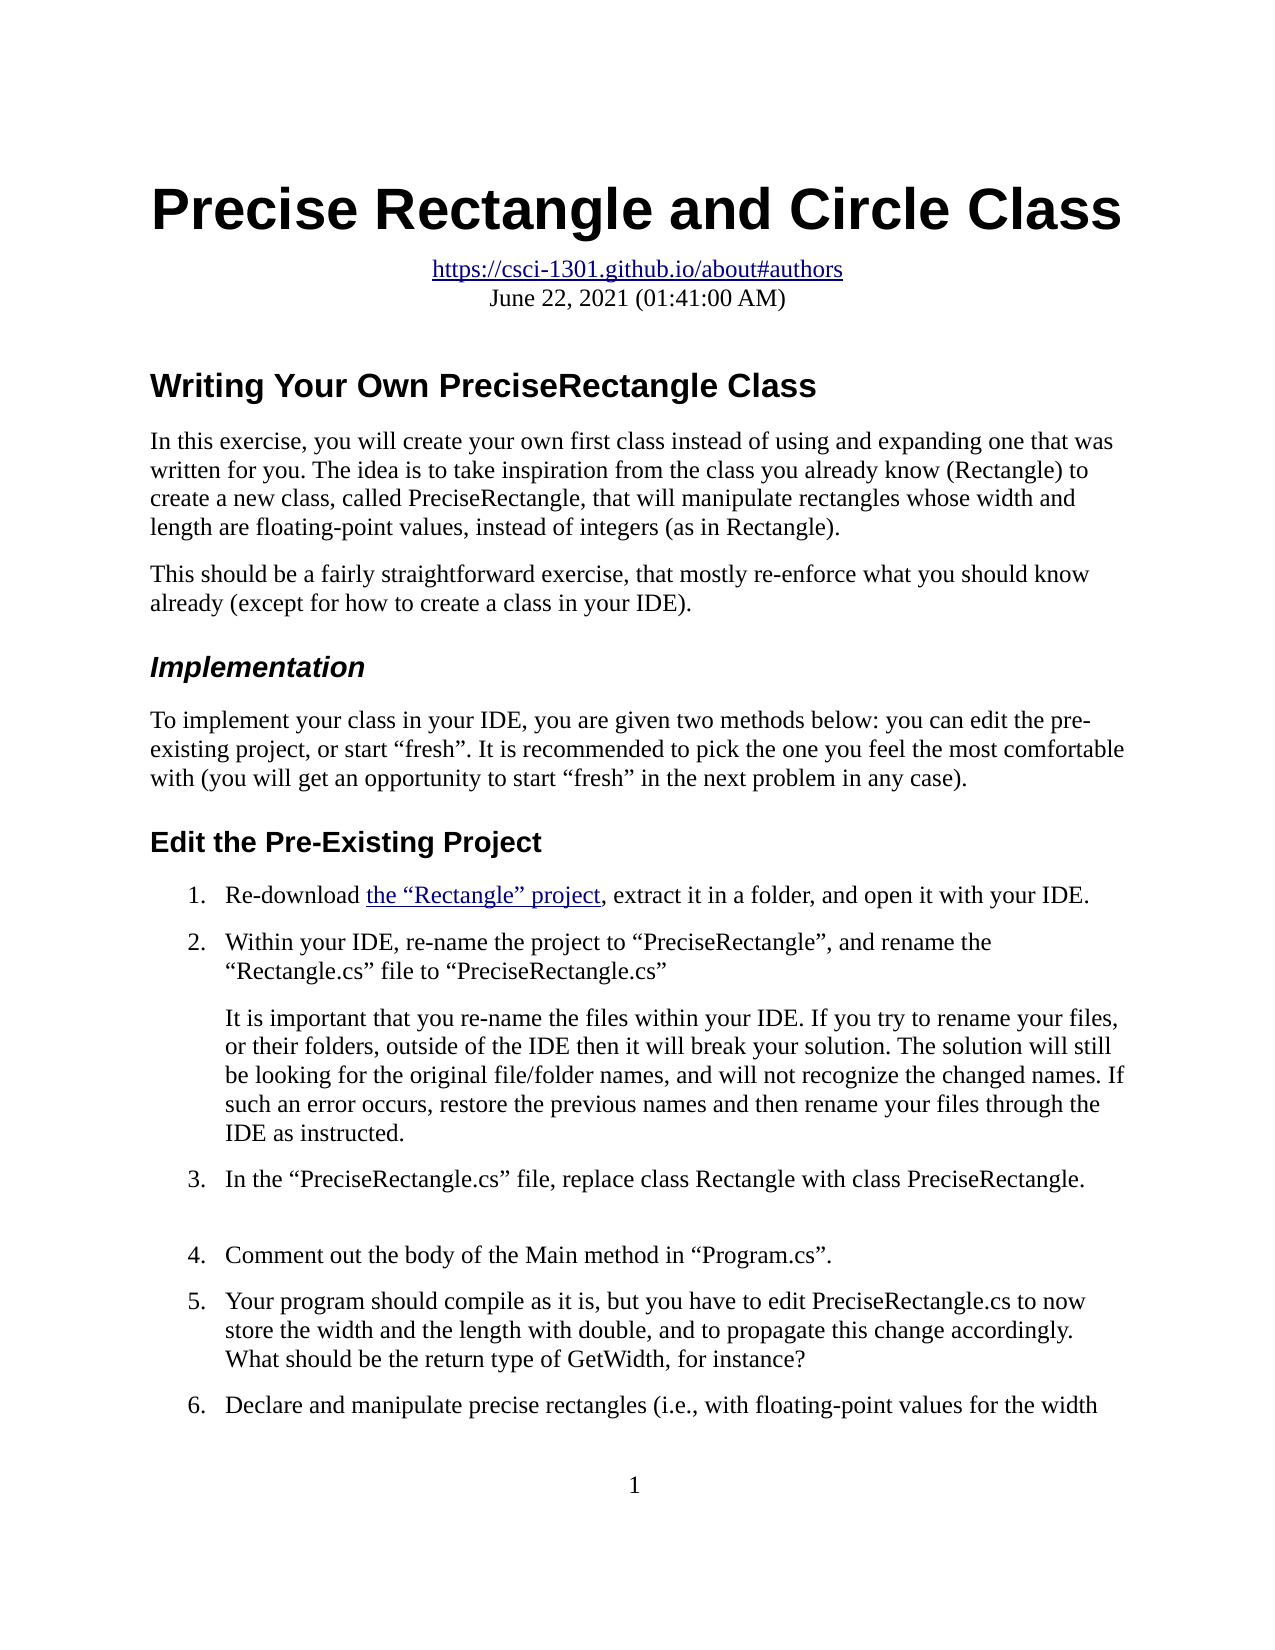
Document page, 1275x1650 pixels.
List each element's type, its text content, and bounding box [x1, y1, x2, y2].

title Precise Rectangle and Circle Class [150, 175, 1125, 242]
list It is important that you re-name the files within your IDE. If you try to rename your files, or their folders, outside of the IDE then it will break your solution. The solution will still be looking for the original file/folder names, and will not recognize the changed names. If such an error occurs, restore the previous names and then rename your files through the IDE as instructed. [187, 1003, 1125, 1146]
list In the “PreciseRectangle.cs” file, replace class Rectangle with class PreciseRectangle. [187, 1164, 1125, 1222]
list Your program should compile as it is, but you have to edit PreciseRectangle.cs to now store the width and the length with double, and to propagate this change accordingly. What should be the return type of GetWidth, for instance? [187, 1286, 1125, 1373]
list Declare and manipulate precise rectangles (i.e., with floating-point values for the width [187, 1391, 1125, 1419]
list Re-download the “Rectangle” project, extract it in a folder, and open it with your IDE. [187, 881, 1125, 909]
text https://csci-1301.github.io/about#authors [150, 254, 1125, 283]
text June 22, 2021 (01:41:00 AM) [150, 283, 1125, 312]
subtitle Writing Your Own PreciseRectangle Class [150, 366, 1125, 404]
text To implement your class in your IDE, you are given two methods below: you can edit the pre-existing project, or start “fresh”. It is recommended to pick the one you feel the most comfortable with (you will get an opportunity to start “fresh” in the next problem in any case). [150, 705, 1125, 792]
subtitle Edit the Pre-Existing Project [150, 826, 1125, 859]
list Within your IDE, re-name the project to “PreciseRectangle”, and rename the “Rectangle.cs” file to “PreciseRectangle.cs” [187, 927, 1125, 985]
list Comment out the body of the Main method in “Program.cs”. [187, 1240, 1125, 1268]
text This should be a fairly straightforward exercise, that mostly re-enforce what you should know already (except for how to create a class in your IDE). [150, 559, 1125, 616]
text In this exercise, you will create your own first class instead of using and expanding one that was written for you. The idea is to take inspiration from the class you already know (Rectangle) to create a new class, called PreciseRectangle, that will manipulate rectangles whose width and length are floating-point values, instead of integers (as in Rectangle). [150, 426, 1125, 541]
subtitle Implementation [150, 650, 1125, 684]
